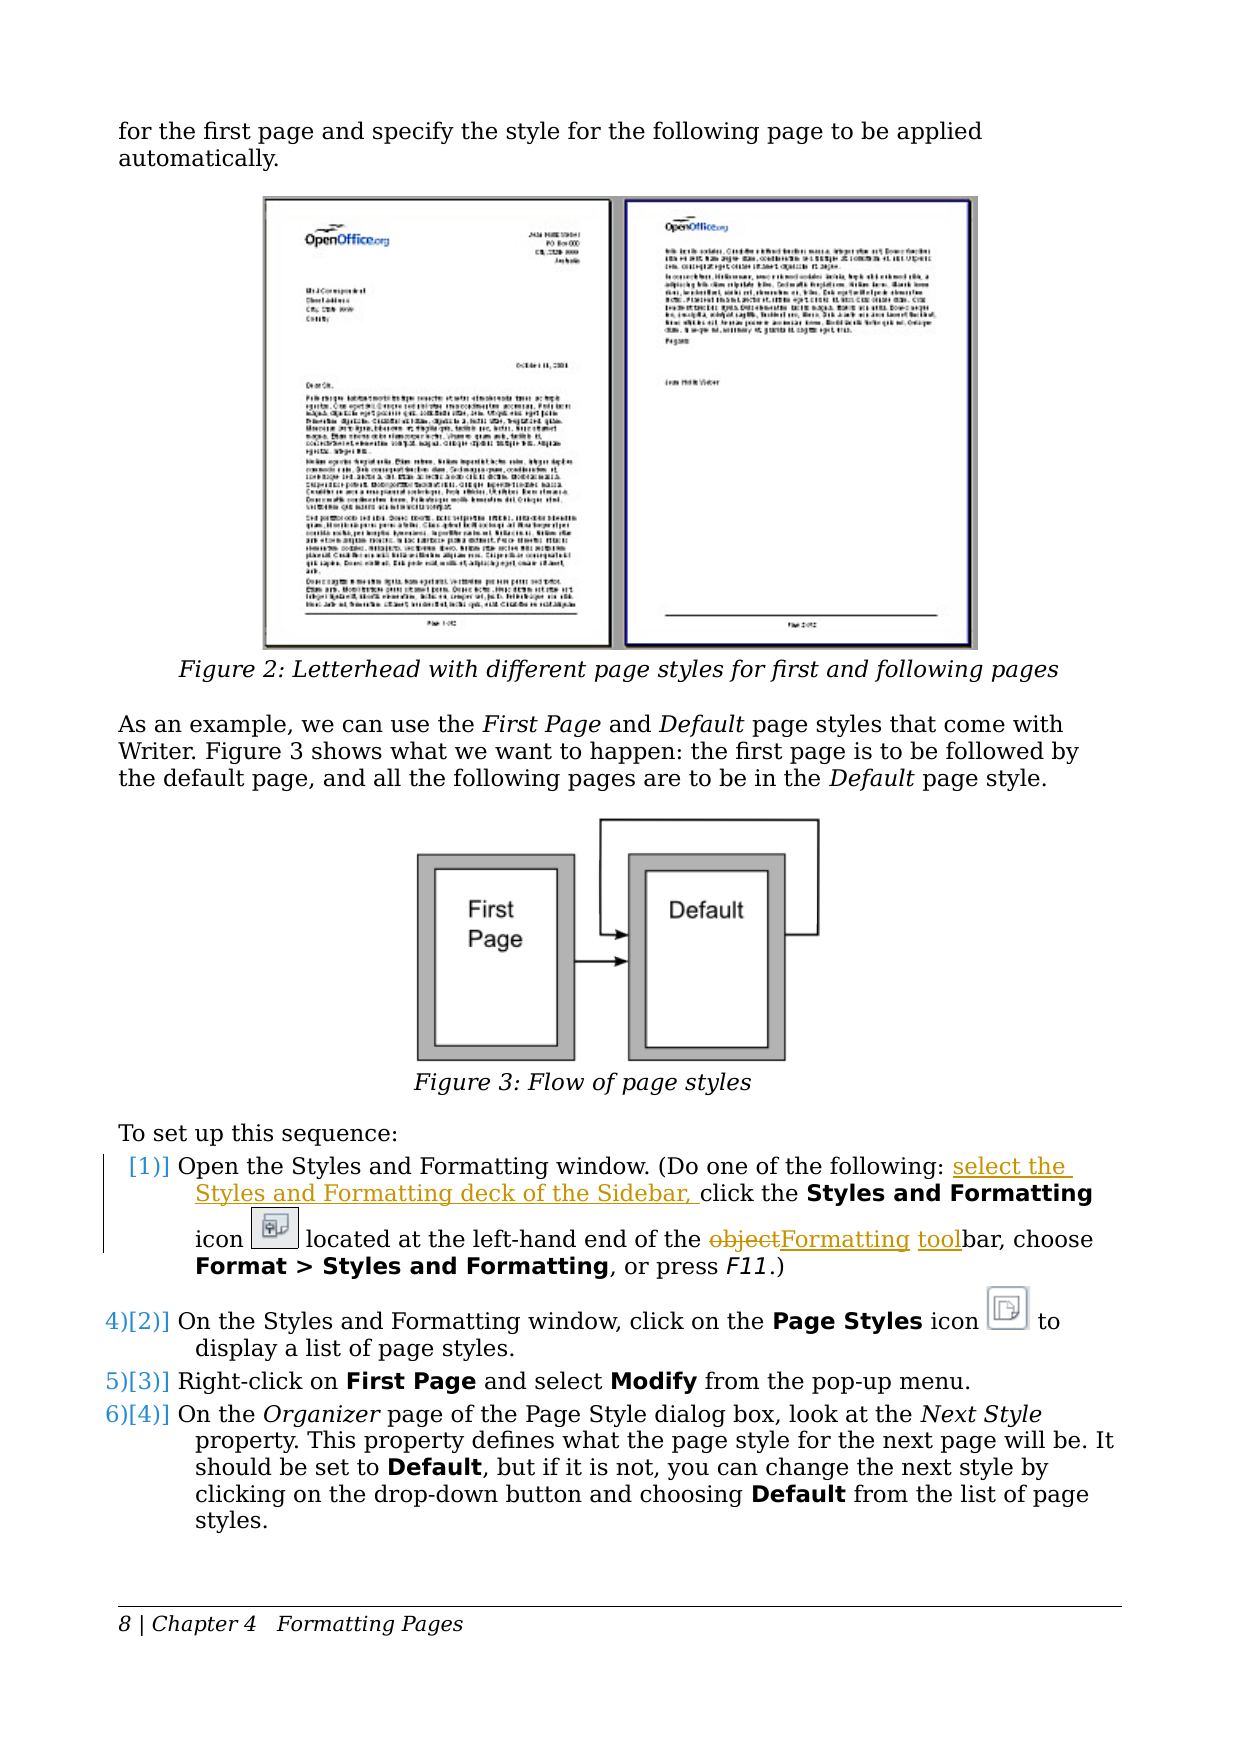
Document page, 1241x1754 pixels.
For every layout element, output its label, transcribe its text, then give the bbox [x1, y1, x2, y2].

picture [252, 1208, 298, 1248]
list On the Organizer page of the Page Style dialog box, look at the Next Style property. This property defines what the page style for the next page will be. It should be set to Default, but if it is not, you can change the next style by clicking on the drop-down button and choosing Default from the list of page styles. [177, 1401, 1122, 1534]
text As an example, we can use the First Page and Default page styles that come with Writer. Figure 3 shows what we want to happen: the first page is to be followed by the default page, and all the following pages are to be in the Default page style. [118, 711, 1122, 791]
list On the Styles and Formatting window, click on the Page Styles icon to display a list of page styles. [177, 1286, 1122, 1362]
picture [262, 196, 978, 650]
picture [413, 816, 827, 1064]
list Open the Styles and Formatting window. (Do one of the following: select the Styles and Formatting deck of the Sidebar, click the Styles and Formatting icon located at the left-hand end of the Formatting toolbar, choose Format > Styles and Formatting, or press F11.) [177, 1153, 1122, 1280]
text Figure 2: Letterhead with different page styles for first and following pages [153, 656, 1087, 683]
text for the first page and specify the style for the following page to be applied automatically. [118, 118, 1122, 171]
list Right-click on First Page and select Modify from the pop-up menu. [177, 1368, 1122, 1395]
picture [986, 1286, 1031, 1330]
list To set up this sequence: [118, 1120, 1122, 1147]
text Figure 3: Flow of page styles [414, 1069, 826, 1096]
